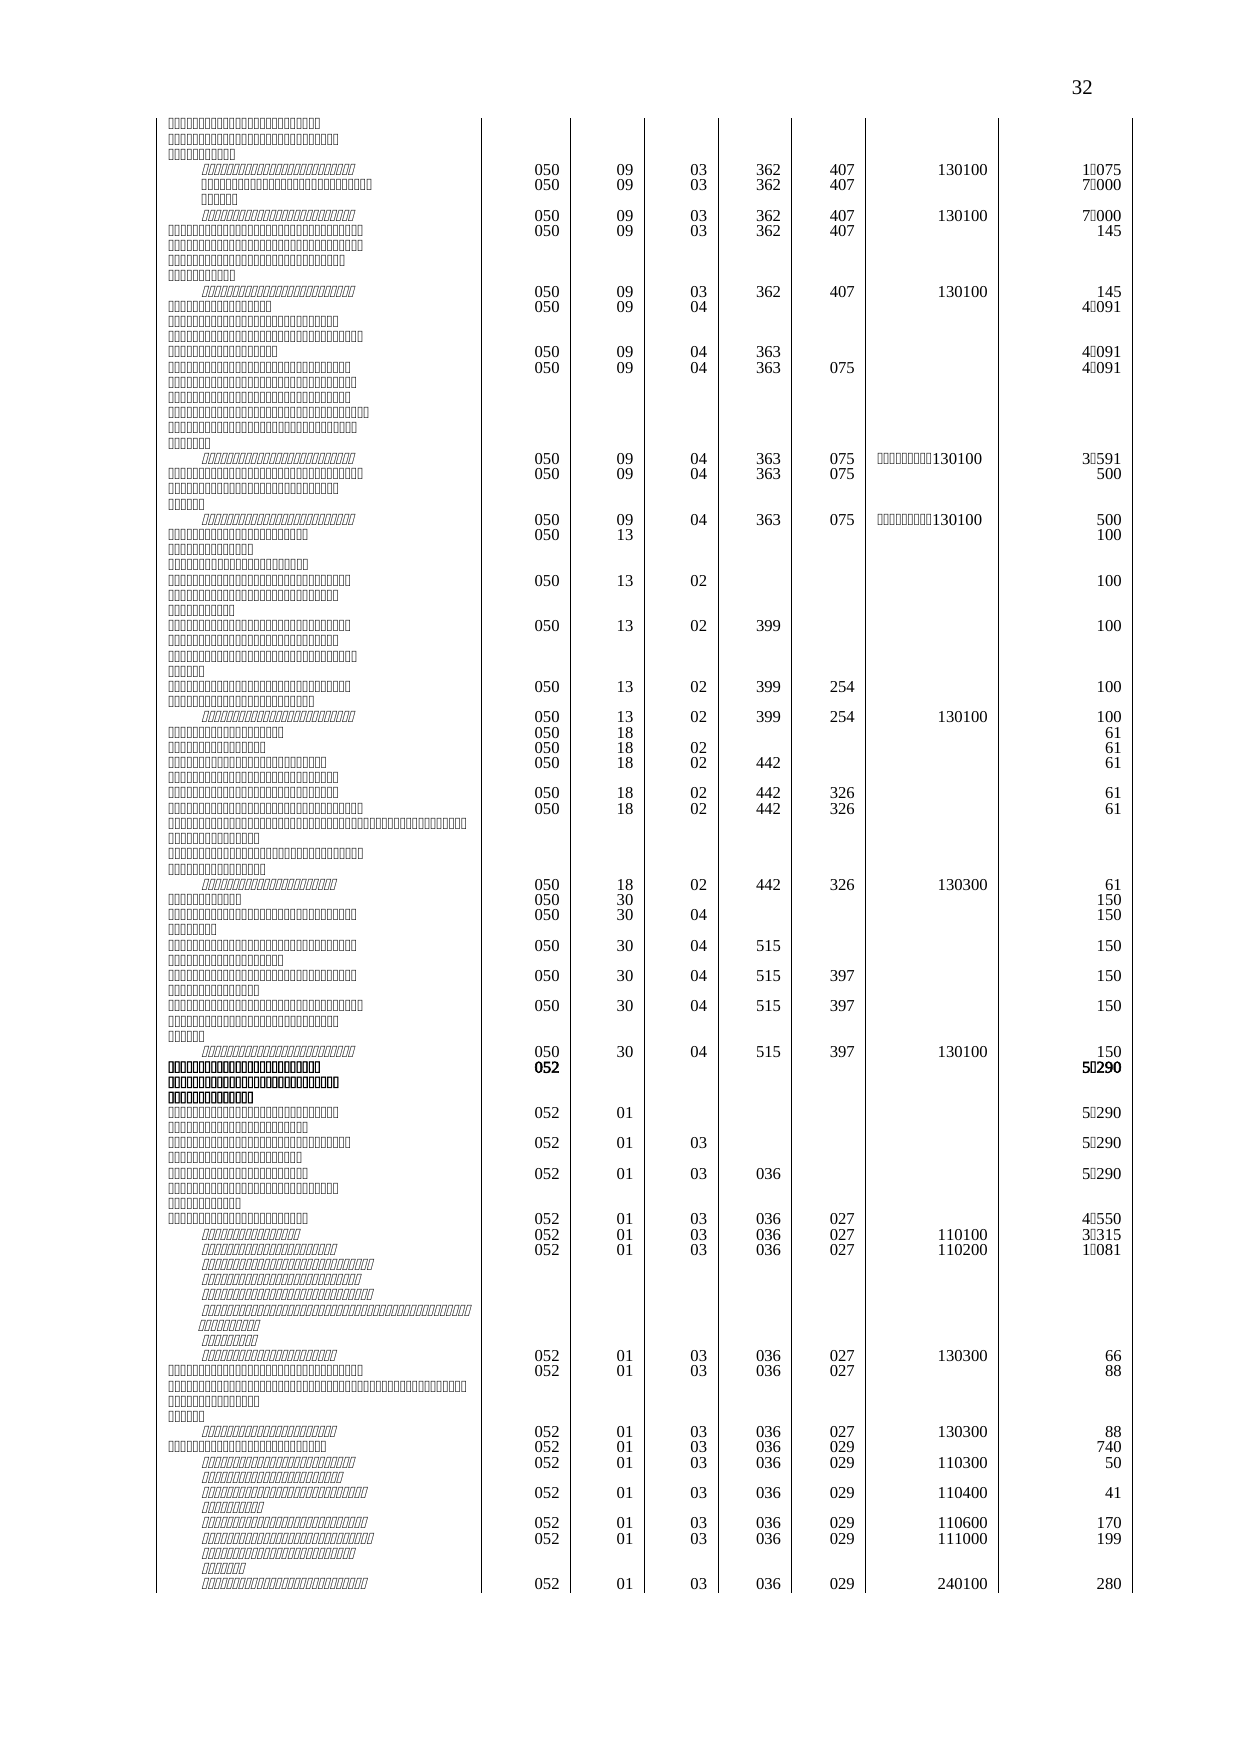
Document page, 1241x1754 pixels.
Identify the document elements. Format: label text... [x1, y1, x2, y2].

table_cell    [157, 1365, 481, 1426]
table_cell  [999, 1578, 1132, 1593]
table_cell [645, 894, 718, 909]
table_cell  [482, 301, 570, 316]
table_cell [792, 1061, 865, 1107]
table_cell  [482, 803, 570, 878]
table_cell    [157, 316, 481, 361]
table_cell  [999, 742, 1132, 757]
table_cell  [571, 468, 644, 513]
table_cell  [482, 1533, 570, 1578]
table_cell  [719, 970, 791, 1000]
table_cell  [866, 164, 998, 179]
table_cell  [482, 1350, 570, 1365]
table_cell  [571, 514, 644, 529]
table_cell  [571, 1350, 644, 1365]
table_cell [1133, 529, 1163, 574]
table_cell  [645, 909, 718, 939]
table_cell  [719, 939, 791, 970]
table_cell [719, 1061, 791, 1107]
table_cell  [866, 285, 998, 301]
table_cell  [571, 1578, 644, 1593]
table_cell [866, 726, 998, 742]
table_cell  [719, 316, 791, 361]
table_cell  [999, 1456, 1132, 1487]
table_cell [1133, 757, 1163, 787]
table_cell  [999, 1487, 1132, 1517]
table_cell [645, 1107, 718, 1137]
table_cell [1133, 361, 1163, 453]
table_cell  [645, 1533, 718, 1578]
table_cell  [792, 179, 865, 209]
table_cell [1133, 803, 1163, 878]
table_cell  [482, 711, 570, 726]
table_cell  [645, 361, 718, 453]
table_cell [1133, 1456, 1163, 1487]
table_cell  [792, 970, 865, 1000]
table_cell  [719, 787, 791, 802]
table_cell  [999, 1137, 1132, 1167]
table_cell  [719, 1441, 791, 1456]
table_cell  [719, 1487, 791, 1517]
table_cell  [999, 894, 1132, 909]
table_cell  [792, 803, 865, 878]
table_cell [866, 742, 998, 757]
table_cell  [999, 711, 1132, 726]
table_cell  [571, 574, 644, 620]
table_cell  [157, 1213, 481, 1228]
table_cell [866, 468, 998, 513]
table_cell [1133, 879, 1163, 894]
table_cell     [157, 803, 481, 878]
table_cell [1133, 301, 1163, 316]
table_cell  [792, 514, 865, 529]
table_cell [719, 894, 791, 909]
table_cell       [157, 1244, 481, 1350]
table_cell [1133, 164, 1163, 179]
table_cell [1133, 225, 1163, 285]
table_cell [866, 681, 998, 711]
table_cell  [571, 939, 644, 970]
table_cell [719, 118, 791, 164]
table_cell [1133, 1517, 1163, 1532]
table_cell [866, 1365, 998, 1426]
table_cell [1133, 1213, 1163, 1228]
table_cell    [157, 1061, 481, 1107]
table_cell    [157, 1533, 481, 1578]
table_cell  [866, 1533, 998, 1578]
table_cell  [157, 453, 481, 468]
table_cell  [571, 1426, 644, 1441]
table_cell [1133, 453, 1163, 468]
table_cell  [719, 757, 791, 787]
table_cell  [645, 1046, 718, 1061]
table_cell  [999, 909, 1132, 939]
table_cell  [999, 316, 1132, 361]
table_cell  [645, 1426, 718, 1441]
table_cell  [571, 1365, 644, 1426]
table_cell [792, 1107, 865, 1137]
table_cell [1133, 514, 1163, 529]
table_cell  [157, 1228, 481, 1243]
table_cell [792, 1137, 865, 1167]
table_cell  [719, 164, 791, 179]
table_cell [1133, 1061, 1163, 1107]
table_cell  [645, 620, 718, 681]
table_cell  [571, 1168, 644, 1213]
table_cell  [866, 711, 998, 726]
table_cell  [792, 1517, 865, 1532]
table_cell  [157, 1578, 481, 1593]
table_cell  [866, 1228, 998, 1243]
table_cell  [571, 1517, 644, 1532]
table_cell  [571, 1213, 644, 1228]
table_cell  [482, 453, 570, 468]
table_cell  [792, 1228, 865, 1243]
table_cell  [482, 1487, 570, 1517]
table_cell  [482, 285, 570, 301]
table_cell  [792, 361, 865, 453]
table_cell  [645, 879, 718, 894]
table_cell [1133, 1244, 1163, 1350]
table_cell  [157, 514, 481, 529]
table_cell [1133, 285, 1163, 301]
table_cell  [645, 225, 718, 285]
table_cell  [719, 1000, 791, 1046]
table_cell [866, 1061, 998, 1107]
table_cell  [482, 1365, 570, 1426]
table_cell  [999, 1228, 1132, 1243]
table_cell [866, 301, 998, 316]
table_cell [571, 118, 644, 164]
table_cell  [719, 1578, 791, 1593]
table_cell  [571, 1441, 644, 1456]
table_cell  [482, 909, 570, 939]
table_cell  [482, 1213, 570, 1228]
table_cell  [792, 1000, 865, 1046]
table_cell  [999, 1168, 1132, 1213]
table_cell  [482, 1000, 570, 1046]
table_cell [866, 574, 998, 620]
table_cell  [866, 879, 998, 894]
table_cell  [482, 225, 570, 285]
table_cell   [157, 1456, 481, 1487]
table_cell  [571, 225, 644, 285]
table_cell [645, 1061, 718, 1107]
table_cell  [157, 164, 481, 179]
table_cell [866, 225, 998, 285]
table_cell    [157, 1168, 481, 1213]
table_cell  [866, 1350, 998, 1365]
table_cell [866, 1107, 998, 1137]
table_cell [866, 787, 998, 802]
table_cell  [482, 1228, 570, 1243]
table_cell  [482, 468, 570, 513]
table_cell  [792, 1350, 865, 1365]
table_cell  [571, 1487, 644, 1517]
table_cell  [792, 1365, 865, 1426]
table_cell  [719, 711, 791, 726]
table_cell  [482, 1168, 570, 1213]
table_cell  [866, 1456, 998, 1487]
table_cell  [571, 894, 644, 909]
table_cell [1133, 681, 1163, 711]
table_cell  [571, 879, 644, 894]
table_cell  [792, 1487, 865, 1517]
table_cell [719, 909, 791, 939]
table_cell [866, 894, 998, 909]
table_cell  [157, 711, 481, 726]
table_cell [1133, 620, 1163, 681]
table_cell  [999, 1046, 1132, 1061]
table_cell [1133, 894, 1163, 909]
table_cell [1133, 726, 1163, 742]
table_cell  [571, 711, 644, 726]
table_cell [866, 361, 998, 453]
table_cell  [645, 1244, 718, 1350]
table_cell  [792, 711, 865, 726]
table_cell  [999, 879, 1132, 894]
table_cell  [571, 1107, 644, 1137]
table_cell  [645, 574, 718, 620]
table_cell  [645, 757, 718, 787]
table_cell  [571, 1244, 644, 1350]
table_cell [866, 939, 998, 970]
table_cell  [792, 1244, 865, 1350]
table_cell  [999, 468, 1132, 513]
table_cell  [645, 453, 718, 468]
table_cell [1133, 1000, 1163, 1046]
table_cell [792, 118, 865, 164]
table_cell  [482, 1517, 570, 1532]
table_cell  [999, 787, 1132, 802]
table_cell  [482, 681, 570, 711]
table_cell   [157, 179, 481, 209]
table_cell  [866, 1487, 998, 1517]
table_cell  [157, 742, 481, 757]
table_cell  [866, 1578, 998, 1593]
table_cell  [719, 225, 791, 285]
table_cell  [866, 1426, 998, 1441]
table_cell  [571, 681, 644, 711]
table_cell [1133, 1441, 1163, 1456]
table_cell  [999, 529, 1132, 574]
table_cell  [482, 529, 570, 574]
table_cell  [866, 1517, 998, 1532]
table_cell  [571, 1046, 644, 1061]
table_cell  [571, 285, 644, 301]
table_cell  [719, 620, 791, 681]
table_cell  [645, 1441, 718, 1456]
table_cell  [792, 164, 865, 179]
table_cell [719, 726, 791, 742]
table_cell  [645, 1213, 718, 1228]
table_cell  [571, 909, 644, 939]
table_cell  [482, 179, 570, 209]
table_cell  [645, 1487, 718, 1517]
table_cell   [157, 757, 481, 787]
table_cell  [719, 179, 791, 209]
table_cell  [719, 1456, 791, 1487]
table_cell  [645, 514, 718, 529]
table_cell [866, 970, 998, 1000]
table_cell [1133, 1578, 1163, 1593]
table_cell  [792, 787, 865, 802]
table_cell [999, 118, 1132, 164]
table_cell  [645, 468, 718, 513]
table_cell [1133, 118, 1163, 164]
table_cell [1133, 1533, 1163, 1578]
table_cell [719, 1107, 791, 1137]
table_cell [866, 529, 998, 574]
table_cell  [571, 1000, 644, 1046]
table_cell  [719, 1213, 791, 1228]
table_cell  [482, 514, 570, 529]
table_cell  [999, 939, 1132, 970]
table_cell  [482, 742, 570, 757]
table_cell  [482, 1441, 570, 1456]
table_cell  [645, 1517, 718, 1532]
table_cell  [571, 209, 644, 224]
table_cell   [157, 939, 481, 970]
table_cell  [482, 316, 570, 361]
table_cell  [999, 1244, 1132, 1350]
table_cell  [571, 316, 644, 361]
table_cell  [999, 803, 1132, 878]
table_cell [1133, 909, 1163, 939]
table_cell  [999, 1517, 1132, 1532]
table_cell  [482, 1578, 570, 1593]
table_cell  [482, 879, 570, 894]
table_cell  [571, 1137, 644, 1167]
table_cell [571, 1061, 644, 1107]
table_cell  [645, 1000, 718, 1046]
table_cell  [999, 164, 1132, 179]
table_cell  [792, 1578, 865, 1593]
table_cell  [482, 209, 570, 224]
table_cell  [866, 453, 998, 468]
table_cell  [866, 514, 998, 529]
table_cell  [999, 1441, 1132, 1456]
table_cell [1133, 742, 1163, 757]
table_cell  [482, 726, 570, 742]
table_cell    [157, 574, 481, 620]
table_cell  [482, 1061, 570, 1107]
table_cell  [719, 1365, 791, 1426]
table_cell  [645, 1456, 718, 1487]
table_cell  [792, 681, 865, 711]
table_cell  [571, 757, 644, 787]
table_cell  [571, 1456, 644, 1487]
table_cell [482, 118, 570, 164]
table_cell [866, 118, 998, 164]
table_cell  [719, 1426, 791, 1441]
table_cell  [999, 225, 1132, 285]
table_cell  [571, 1228, 644, 1243]
table_cell [866, 1000, 998, 1046]
table_cell  [719, 1533, 791, 1578]
table_cell  [645, 970, 718, 1000]
table_cell [1133, 1365, 1163, 1426]
table_cell [866, 1137, 998, 1167]
table_cell  [866, 1244, 998, 1350]
table_cell [719, 1137, 791, 1167]
table_cell [1133, 1350, 1163, 1365]
table_cell  [645, 939, 718, 970]
table_cell [792, 894, 865, 909]
table_cell  [792, 1426, 865, 1441]
table_cell  [792, 225, 865, 285]
table_cell  [645, 681, 718, 711]
table_cell  [645, 285, 718, 301]
table_cell     [157, 225, 481, 285]
table_cell  [482, 164, 570, 179]
table_cell [1133, 787, 1163, 802]
table_cell [1133, 179, 1163, 209]
table_cell  [482, 1107, 570, 1137]
table_cell  [571, 742, 644, 757]
table_cell  [482, 620, 570, 681]
table_cell [1133, 316, 1163, 361]
table_cell [719, 742, 791, 757]
table_cell    [157, 118, 481, 164]
table_cell  [719, 681, 791, 711]
table_cell  [999, 574, 1132, 620]
table_cell  [482, 970, 570, 1000]
table_cell  [719, 1046, 791, 1061]
table_cell [1133, 209, 1163, 224]
table_cell [866, 316, 998, 361]
table_cell [1133, 1487, 1163, 1517]
table_cell  [792, 1533, 865, 1578]
table_cell  [482, 1046, 570, 1061]
table_cell  [719, 1228, 791, 1243]
table_cell  [792, 1213, 865, 1228]
table_cell  [999, 681, 1132, 711]
table_cell [792, 742, 865, 757]
table_cell [792, 301, 865, 316]
table_cell  [571, 164, 644, 179]
table_cell  [866, 209, 998, 224]
table_cell  [999, 1107, 1132, 1137]
table_cell [866, 1168, 998, 1213]
table_cell [792, 574, 865, 620]
table_cell  [792, 1456, 865, 1487]
table_cell  [645, 316, 718, 361]
table_cell  [719, 1350, 791, 1365]
table_cell [1133, 574, 1163, 620]
table_cell  [645, 1228, 718, 1243]
table_cell  [571, 1533, 644, 1578]
table_cell [719, 301, 791, 316]
table_cell  [999, 1000, 1132, 1046]
table_cell  [482, 787, 570, 802]
table_cell  [719, 1517, 791, 1532]
table_cell  [866, 1046, 998, 1061]
table_cell [1133, 1228, 1163, 1243]
table_cell  [645, 179, 718, 209]
table_cell  [645, 164, 718, 179]
table_cell [792, 316, 865, 361]
table_cell  [157, 879, 481, 894]
table_cell  [645, 301, 718, 316]
table_cell  [482, 1244, 570, 1350]
table_cell  [645, 742, 718, 757]
table_cell  [999, 970, 1132, 1000]
table_cell  [719, 1244, 791, 1350]
table_cell  [719, 453, 791, 468]
table_cell  [571, 529, 644, 574]
table_cell  [482, 757, 570, 787]
table_cell  [645, 1137, 718, 1167]
table_cell [866, 179, 998, 209]
table_cell [1133, 1137, 1163, 1167]
table_cell  [719, 209, 791, 224]
table_cell [1133, 468, 1163, 513]
table_cell  [792, 453, 865, 468]
table_cell  [482, 574, 570, 620]
table_cell  [645, 1365, 718, 1426]
table_cell  [999, 179, 1132, 209]
table_cell [1133, 939, 1163, 970]
table_cell  [792, 285, 865, 301]
table_cell   [157, 1487, 481, 1517]
table_cell [866, 803, 998, 878]
table_cell  [482, 1137, 570, 1167]
table_cell [1133, 1107, 1163, 1137]
table_cell    [157, 1000, 481, 1046]
table_cell  [999, 726, 1132, 742]
table_cell [645, 529, 718, 574]
table_cell  [792, 879, 865, 894]
table_cell  [999, 1213, 1132, 1228]
table_cell [645, 726, 718, 742]
table_cell  [645, 1350, 718, 1365]
table_cell  [719, 803, 791, 878]
table_cell  [157, 285, 481, 301]
table_cell  [999, 1365, 1132, 1426]
table_cell  [999, 1350, 1132, 1365]
table_cell [1133, 1046, 1163, 1061]
table_cell  [999, 301, 1132, 316]
table_cell  [792, 1441, 865, 1456]
table_cell  [157, 1426, 481, 1441]
table_cell  [157, 787, 481, 802]
table_cell   [157, 681, 481, 711]
table_cell  [645, 787, 718, 802]
table_cell  [571, 970, 644, 1000]
table_cell  [792, 1046, 865, 1061]
table_cell [866, 1213, 998, 1228]
table_cell  [482, 1426, 570, 1441]
table_cell  [571, 620, 644, 681]
table_cell  [999, 209, 1132, 224]
table_cell  [719, 1168, 791, 1213]
table_cell  [999, 1061, 1132, 1107]
table_cell  [482, 894, 570, 909]
table_cell  [719, 285, 791, 301]
table_cell    [157, 529, 481, 574]
table_cell  [999, 1426, 1132, 1441]
table_cell  [719, 514, 791, 529]
table_cell   [157, 1137, 481, 1167]
table_cell [645, 118, 718, 164]
table_cell  [571, 453, 644, 468]
table_cell  [571, 361, 644, 453]
table_cell [1133, 970, 1163, 1000]
table_cell   [157, 1107, 481, 1137]
table_cell  [999, 1533, 1132, 1578]
table_cell    [157, 468, 481, 513]
table_cell   [157, 970, 481, 1000]
table_cell  [571, 787, 644, 802]
table_cell  [482, 1456, 570, 1487]
table_cell [719, 574, 791, 620]
table_cell [792, 939, 865, 970]
table_cell     [157, 620, 481, 681]
table_cell  [999, 514, 1132, 529]
table_cell  [571, 301, 644, 316]
table_cell  [482, 361, 570, 453]
table_cell  [999, 453, 1132, 468]
table_cell [866, 757, 998, 787]
table_cell [1133, 711, 1163, 726]
table_cell  [999, 757, 1132, 787]
table_cell  [571, 726, 644, 742]
table_cell  [719, 468, 791, 513]
table_cell  [645, 803, 718, 878]
table_cell [792, 529, 865, 574]
table_cell  [792, 468, 865, 513]
table_cell  [157, 894, 481, 909]
table_cell  [999, 620, 1132, 681]
table_cell  [645, 209, 718, 224]
table_cell [1133, 1426, 1163, 1441]
table_cell  [571, 179, 644, 209]
table_cell  [482, 939, 570, 970]
table_cell  [157, 726, 481, 742]
table_cell  [999, 361, 1132, 453]
table_cell [792, 620, 865, 681]
table_cell  [157, 1517, 481, 1532]
table_cell [866, 1441, 998, 1456]
table_cell [792, 757, 865, 787]
table_cell [719, 529, 791, 574]
table_cell  [999, 285, 1132, 301]
table_cell  [157, 301, 481, 316]
table_cell  [645, 711, 718, 726]
table_cell  [157, 209, 481, 224]
table_cell  [645, 1168, 718, 1213]
table_cell  [719, 879, 791, 894]
table_cell  [157, 1350, 481, 1365]
table_cell  [157, 1046, 481, 1061]
table_cell [866, 620, 998, 681]
table_cell [1133, 1168, 1163, 1213]
table_cell  [571, 803, 644, 878]
table_cell [792, 1168, 865, 1213]
table_cell  [157, 1441, 481, 1456]
table_cell       [157, 361, 481, 453]
table_cell [866, 909, 998, 939]
table_cell [792, 726, 865, 742]
table_cell  [645, 1578, 718, 1593]
table_cell  [719, 361, 791, 453]
table_cell [792, 909, 865, 939]
table_cell  [792, 209, 865, 224]
table_cell   [157, 909, 481, 939]
